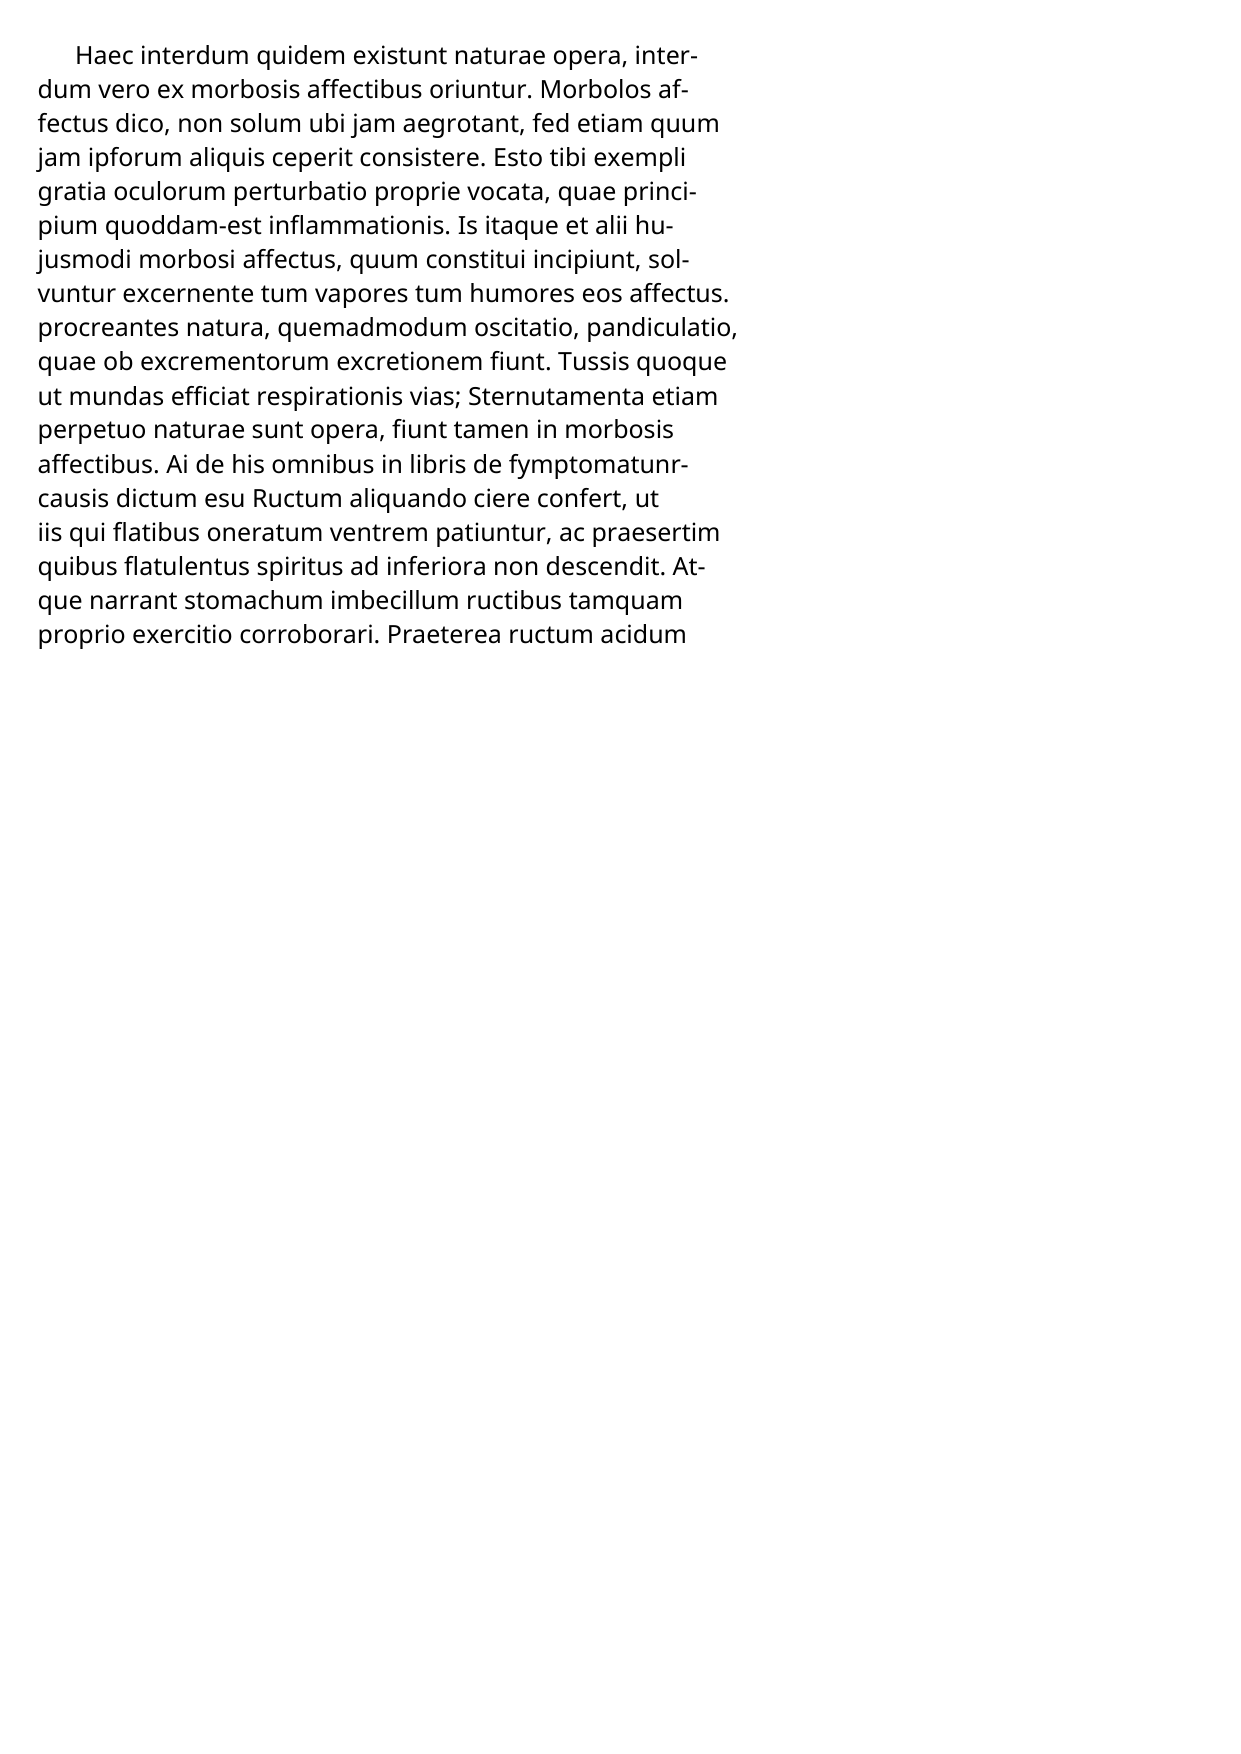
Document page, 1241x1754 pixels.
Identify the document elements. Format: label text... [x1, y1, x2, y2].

text Haec interdum quidem existunt naturae opera, inter- dum vero ex morbosis affectibus oriuntur. Morbolos af- fectus dico, non solum ubi jam aegrotant, fed etiam quum jam ipforum aliquis ceperit consistere. Esto tibi exempli gratia oculorum perturbatio proprie vocata, quae princi- pium quoddam-est inflammationis. Is itaque et alii hu- jusmodi morbosi affectus, quum constitui incipiunt, sol- vuntur excernente tum vapores tum humores eos affectus. procreantes natura, quemadmodum oscitatio, pandiculatio, quae ob excrementorum excretionem fiunt. Tussis quoque ut mundas efficiat respirationis vias; Sternutamenta etiam perpetuo naturae sunt opera, fiunt tamen in morbosis affectibus. Ai de his omnibus in libris de fymptomatunr- causis dictum esu Ructum aliquando ciere confert, ut iis qui flatibus oneratum ventrem patiuntur, ac praesertim quibus flatulentus spiritus ad inferiora non descendit. At- que narrant stomachum imbecillum ructibus tamquam proprio exercitio corroborari. Praeterea ructum acidum [37, 37, 1203, 651]
